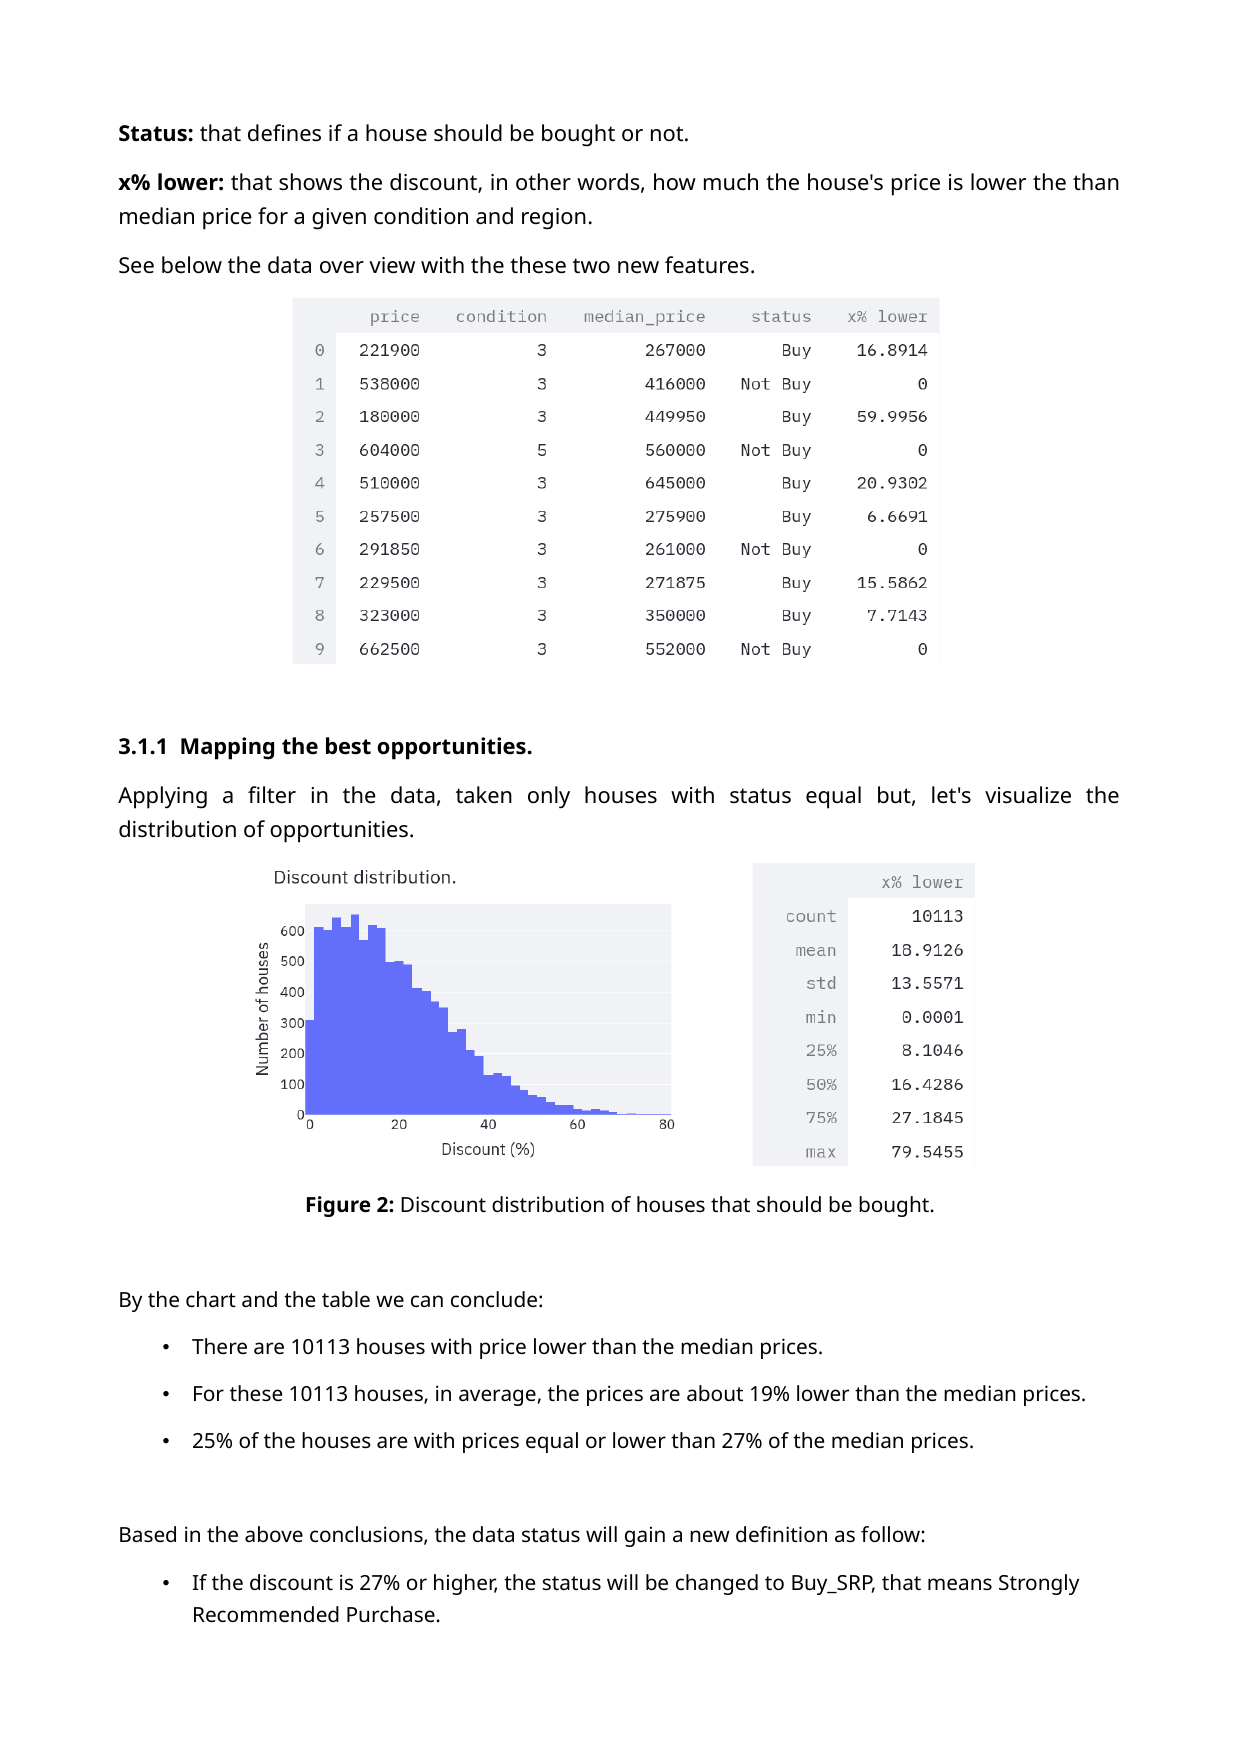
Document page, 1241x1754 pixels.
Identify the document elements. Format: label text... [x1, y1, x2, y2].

text See below the data over view with the these two new features. [118, 250, 1122, 279]
picture [292, 298, 948, 664]
list If the discount is 27% or higher, the status will be changed to Buy_SRP, that means Strongly Recommended Purchase. [162, 1568, 1122, 1629]
list 25% of the houses are with prices equal or lower than 27% of the median prices. [162, 1426, 1122, 1455]
list For these 10113 houses, in average, the prices are about 19% lower than the median prices. [162, 1379, 1122, 1407]
picture [752, 862, 992, 1166]
text Based in the above conclusions, the data status will gain a new definition as follow: [118, 1521, 1122, 1549]
text Figure 2: Discount distribution of houses that should be bought. [118, 1190, 1122, 1219]
list There are 10113 houses with price lower than the median prices. [162, 1332, 1122, 1360]
text 3.1.1 Mapping the best opportunities. [118, 731, 1122, 761]
text Status: that defines if a house should be bought or not. [118, 118, 1122, 148]
text Applying a filter in the data, taken only houses with status equal but, let's visualize the distribution of opportunities. [118, 779, 1122, 843]
text x% lower: that shows the discount, in other words, how much the house's price is lower the than median price for a given condition and region. [118, 167, 1122, 231]
text By the chart and the table we can conclude: [118, 1285, 1122, 1313]
picture [249, 862, 722, 1166]
